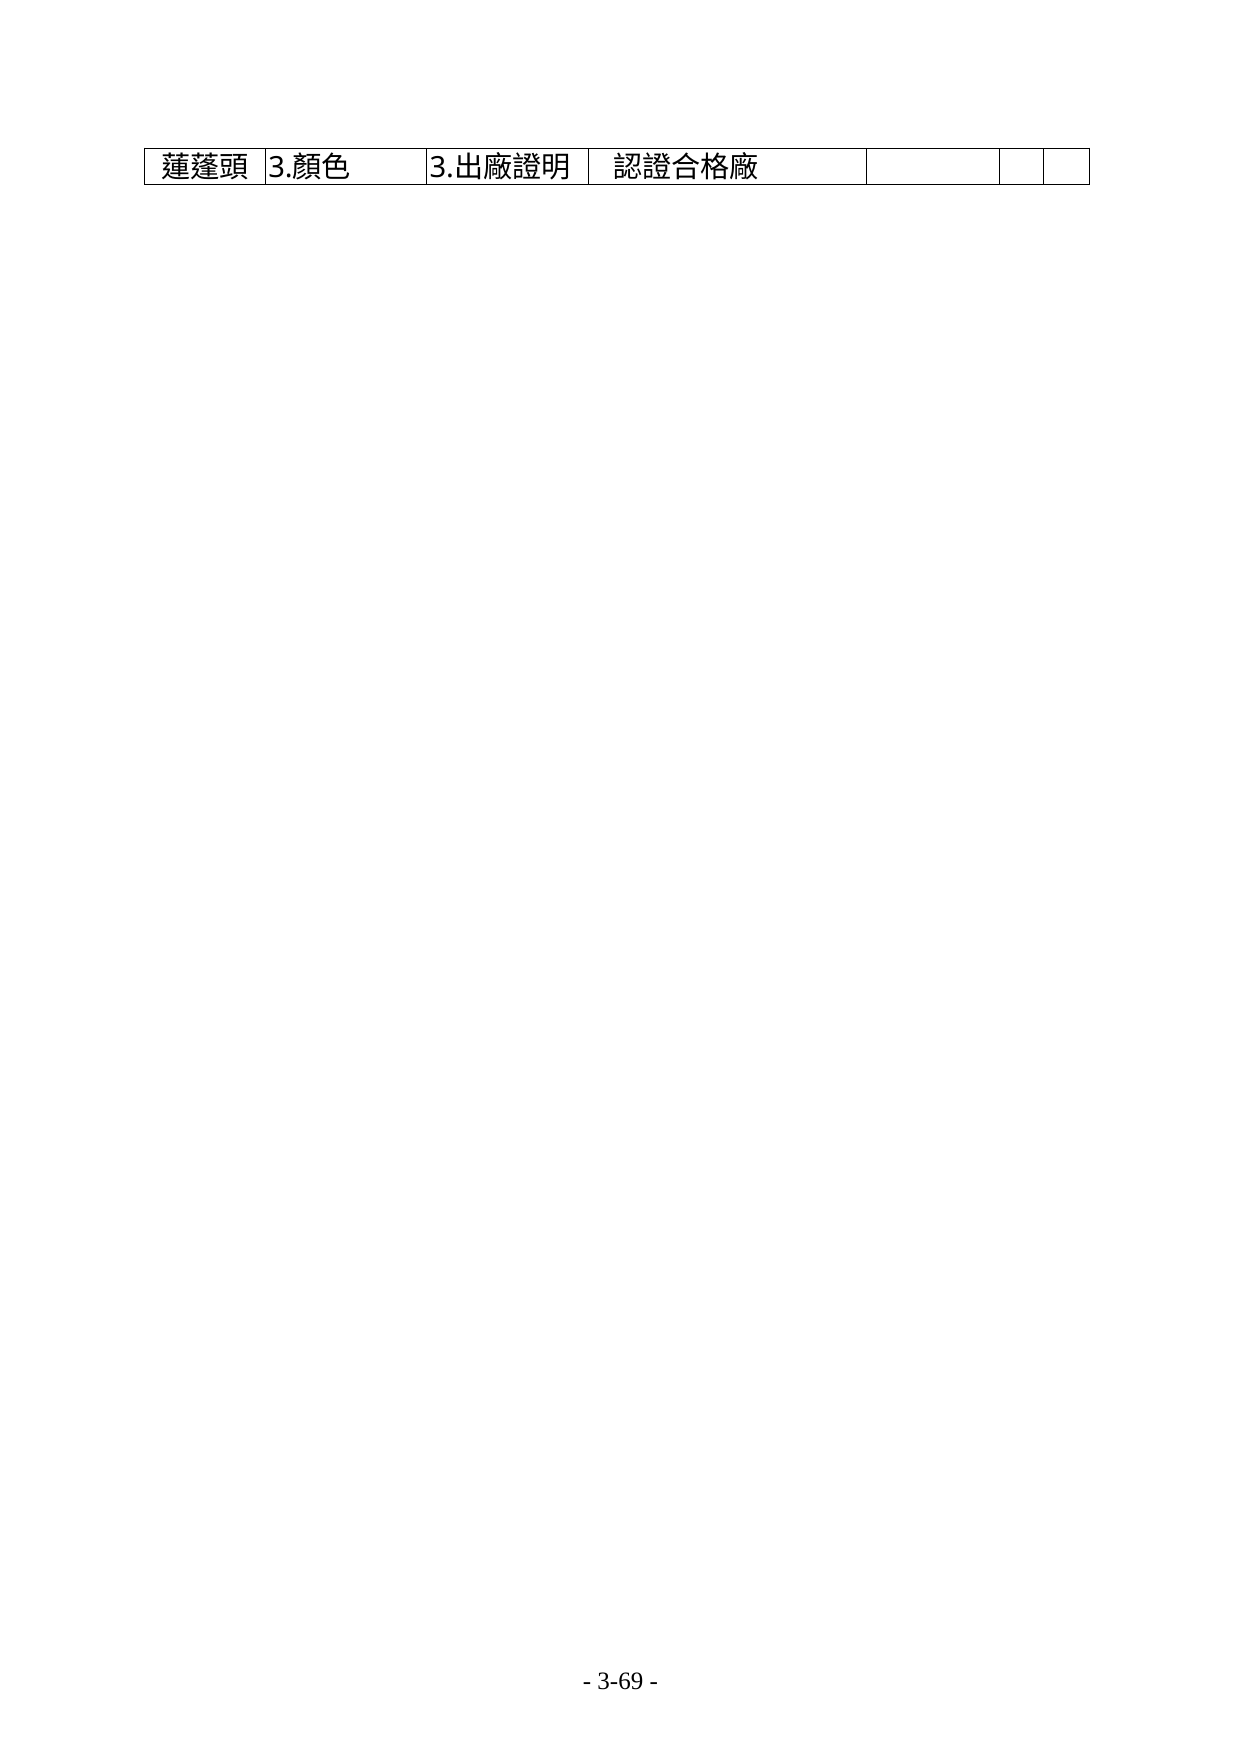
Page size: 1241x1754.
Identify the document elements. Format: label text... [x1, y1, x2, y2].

table_cell 3.出廠證明 [427, 149, 588, 184]
table_cell 蓮蓬頭 [145, 149, 265, 184]
table_cell 3.顏色 [266, 149, 426, 184]
table_cell [1000, 149, 1043, 184]
table_cell [867, 149, 999, 184]
table_cell [1044, 149, 1089, 184]
table_cell 認證合格廠 [589, 149, 866, 184]
